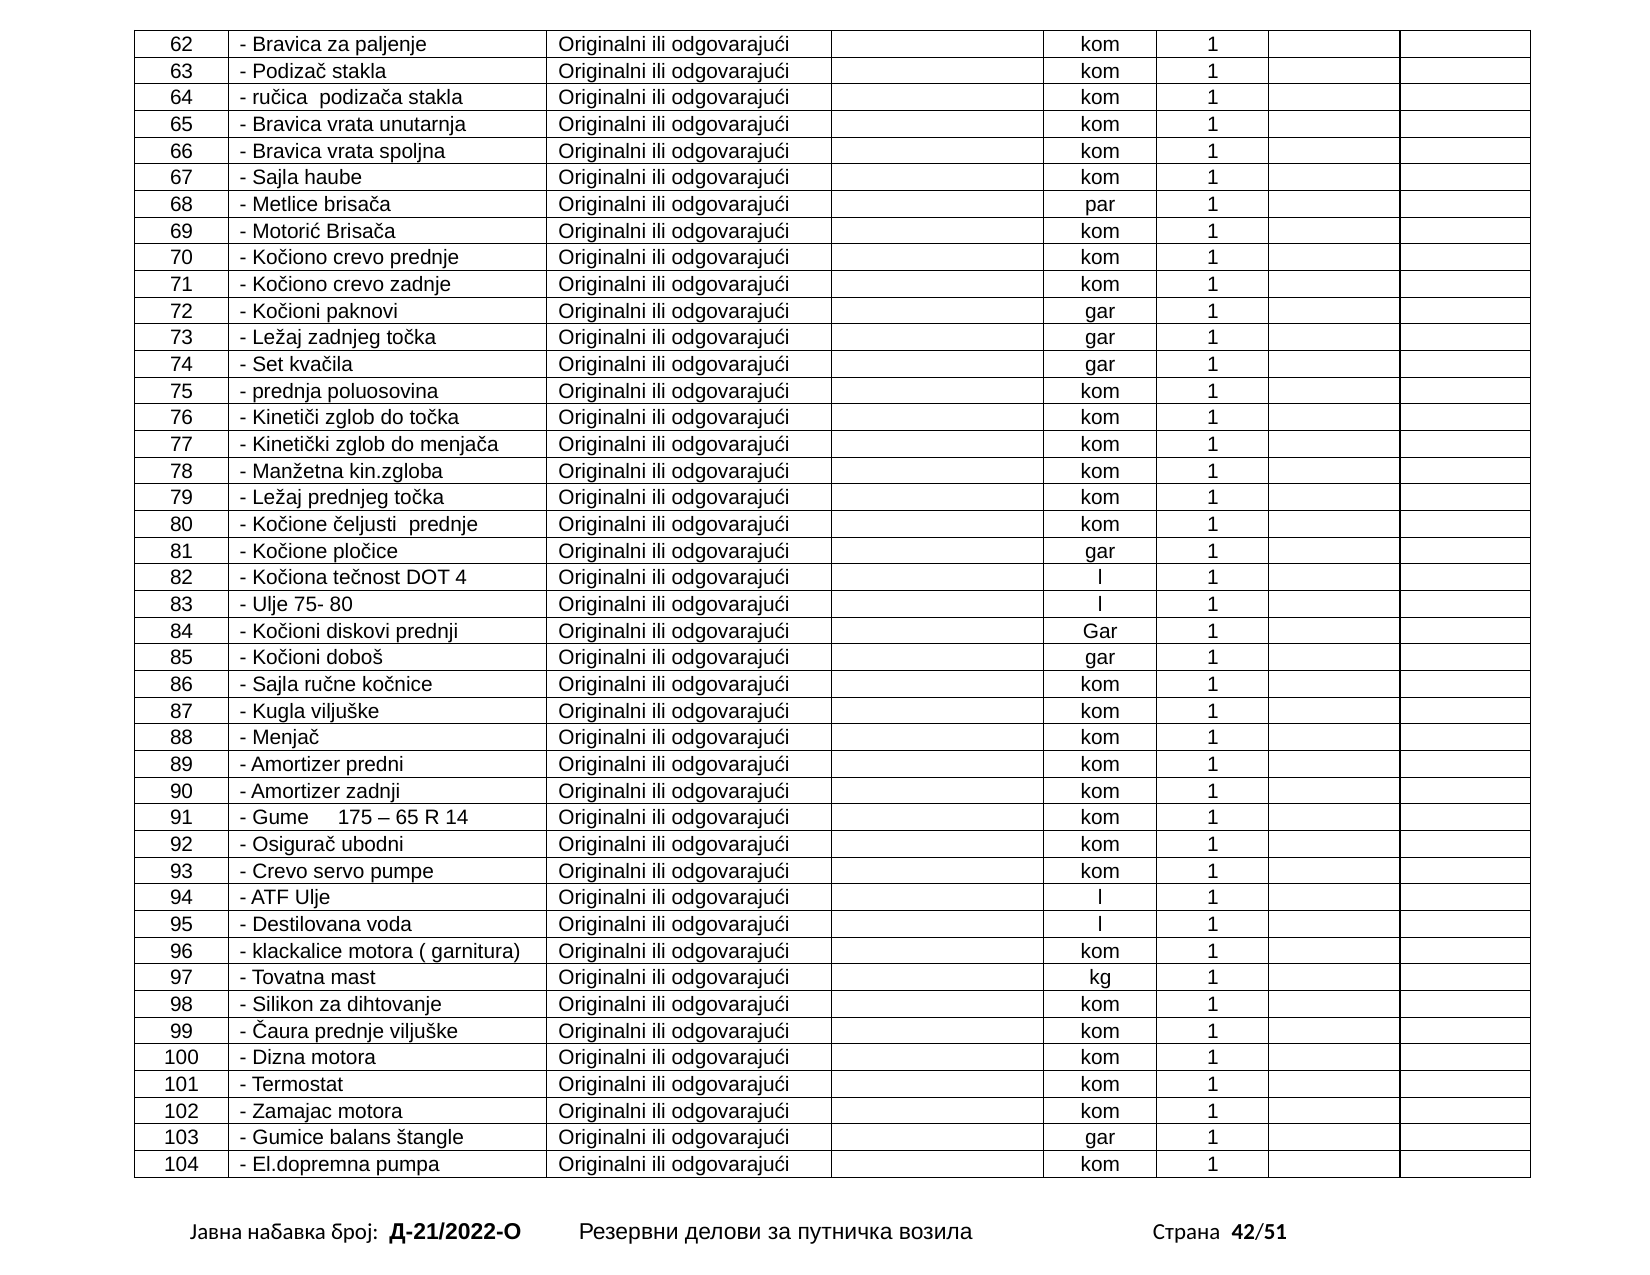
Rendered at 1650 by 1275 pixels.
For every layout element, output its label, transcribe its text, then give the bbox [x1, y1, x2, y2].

table_cell gar [1044, 298, 1156, 323]
table_cell [1269, 298, 1399, 323]
table_cell [1401, 431, 1530, 457]
table_cell gar [1044, 351, 1156, 377]
table_cell [1401, 644, 1530, 670]
table_cell [832, 804, 1043, 830]
table_cell 1 [1157, 431, 1268, 457]
table_cell kom [1044, 1151, 1156, 1177]
table_cell [1401, 1071, 1530, 1097]
table_cell Originalni ili odgovarajući [547, 1151, 831, 1177]
table_cell Originalni ili odgovarajući [547, 804, 831, 830]
table_cell [1269, 724, 1399, 750]
table_cell 1 [1157, 511, 1268, 537]
table_cell - Crevo servo pumpe [229, 858, 546, 883]
table_cell kom [1044, 1098, 1156, 1123]
table_cell [832, 644, 1043, 670]
table_cell 70 [135, 244, 228, 270]
table_cell 1 [1157, 458, 1268, 483]
table_cell Originalni ili odgovarajući [547, 564, 831, 590]
table_cell - Destilovana voda [229, 911, 546, 937]
table_cell 1 [1157, 858, 1268, 883]
table_cell - Metlice brisača [229, 191, 546, 217]
table_cell 98 [135, 991, 228, 1017]
table_cell gar [1044, 324, 1156, 350]
table_cell [832, 724, 1043, 750]
table_cell - El.dopremna pumpa [229, 1151, 546, 1177]
table_cell [1401, 218, 1530, 243]
table_cell 1 [1157, 138, 1268, 163]
table_cell - Kočione pločice [229, 538, 546, 563]
table_cell 71 [135, 271, 228, 297]
table_cell kom [1044, 991, 1156, 1017]
table_cell - Termostat [229, 1071, 546, 1097]
table_cell [1401, 991, 1530, 1017]
table_cell kom [1044, 378, 1156, 403]
table_cell Originalni ili odgovarajući [547, 511, 831, 537]
table_cell [1401, 804, 1530, 830]
table_cell 68 [135, 191, 228, 217]
table_cell [1269, 1098, 1399, 1123]
table_cell - Gume 175 – 65 R 14 [229, 804, 546, 830]
table_cell - Gumice balans štangle [229, 1124, 546, 1150]
table_cell [832, 858, 1043, 883]
table_cell [1269, 111, 1399, 137]
table_cell [1401, 244, 1530, 270]
table_cell 92 [135, 831, 228, 857]
table_cell [1401, 84, 1530, 110]
table_cell [832, 1071, 1043, 1097]
table_cell [1269, 884, 1399, 910]
table_cell [1269, 938, 1399, 963]
table_cell [1401, 724, 1530, 750]
table_cell [832, 484, 1043, 510]
table_cell - Ulje 75- 80 [229, 591, 546, 617]
table_cell 1 [1157, 884, 1268, 910]
table_cell [832, 938, 1043, 963]
table_cell - Dizna motora [229, 1044, 546, 1070]
table_cell kom [1044, 724, 1156, 750]
table_cell [1269, 538, 1399, 563]
table_cell - Bravica vrata spoljna [229, 138, 546, 163]
table_cell [1269, 31, 1399, 57]
table_cell kom [1044, 271, 1156, 297]
table_cell Originalni ili odgovarajući [547, 1098, 831, 1123]
table_cell [832, 991, 1043, 1017]
table_cell 85 [135, 644, 228, 670]
table_cell [1269, 1151, 1399, 1177]
table_cell [1269, 671, 1399, 697]
table_cell [832, 1044, 1043, 1070]
table_cell 1 [1157, 31, 1268, 57]
table_cell [1269, 351, 1399, 377]
table_cell [1269, 964, 1399, 990]
table_cell gar [1044, 538, 1156, 563]
table_cell kom [1044, 58, 1156, 83]
table_cell - Menjač [229, 724, 546, 750]
table_cell [1401, 484, 1530, 510]
table_cell - Kočioni paknovi [229, 298, 546, 323]
table_cell [832, 1018, 1043, 1043]
table_cell [832, 1151, 1043, 1177]
table_cell - Kinetiči zglob do točka [229, 404, 546, 430]
table_cell kom [1044, 111, 1156, 137]
table_cell [832, 84, 1043, 110]
table_cell 1 [1157, 404, 1268, 430]
table_cell Originalni ili odgovarajući [547, 298, 831, 323]
table_cell 1 [1157, 218, 1268, 243]
table_cell [1269, 378, 1399, 403]
table_cell [1269, 804, 1399, 830]
table_cell kg [1044, 964, 1156, 990]
table_cell - Kočiono crevo prednje [229, 244, 546, 270]
table_cell Originalni ili odgovarajući [547, 938, 831, 963]
table_cell 1 [1157, 804, 1268, 830]
table_cell - Kočiona tečnost DOT 4 [229, 564, 546, 590]
table_cell [832, 751, 1043, 777]
table_cell 101 [135, 1071, 228, 1097]
table_cell [1269, 1124, 1399, 1150]
table_cell [832, 591, 1043, 617]
table_cell [1269, 778, 1399, 803]
table_cell 1 [1157, 671, 1268, 697]
table_cell 1 [1157, 84, 1268, 110]
table_cell 86 [135, 671, 228, 697]
table_cell [1269, 1018, 1399, 1043]
table_cell [832, 964, 1043, 990]
table_cell [1269, 84, 1399, 110]
table_cell Originalni ili odgovarajući [547, 538, 831, 563]
table_cell 1 [1157, 1044, 1268, 1070]
table_cell - ATF Ulje [229, 884, 546, 910]
table_cell [1401, 911, 1530, 937]
table_cell 1 [1157, 991, 1268, 1017]
table_cell [1401, 324, 1530, 350]
table_cell [1269, 1071, 1399, 1097]
table_cell Gar [1044, 618, 1156, 643]
table_cell [1401, 1018, 1530, 1043]
table_cell gar [1044, 1124, 1156, 1150]
table_cell [832, 244, 1043, 270]
table_cell 1 [1157, 111, 1268, 137]
table_cell 79 [135, 484, 228, 510]
table_cell 1 [1157, 484, 1268, 510]
table_cell [1401, 1044, 1530, 1070]
table_cell kom [1044, 831, 1156, 857]
table_cell Originalni ili odgovarajući [547, 1124, 831, 1150]
table_cell - Amortizer zadnji [229, 778, 546, 803]
table_cell Originalni ili odgovarajući [547, 404, 831, 430]
table_cell Originalni ili odgovarajući [547, 591, 831, 617]
table_cell [832, 58, 1043, 83]
table_cell 1 [1157, 591, 1268, 617]
table_cell [1401, 111, 1530, 137]
table_cell 1 [1157, 751, 1268, 777]
table_cell 96 [135, 938, 228, 963]
table_cell 103 [135, 1124, 228, 1150]
table_cell [1401, 458, 1530, 483]
table_cell - Bravica vrata unutarnja [229, 111, 546, 137]
table_cell - prednja poluosovina [229, 378, 546, 403]
table_cell - Čaura prednje viljuške [229, 1018, 546, 1043]
table_cell 76 [135, 404, 228, 430]
table_cell l [1044, 591, 1156, 617]
table_cell Originalni ili odgovarajući [547, 964, 831, 990]
table_cell 104 [135, 1151, 228, 1177]
table_cell 1 [1157, 698, 1268, 723]
table_cell 88 [135, 724, 228, 750]
table_cell 1 [1157, 778, 1268, 803]
table_cell [832, 564, 1043, 590]
table_cell Originalni ili odgovarajući [547, 271, 831, 297]
table_cell Originalni ili odgovarajući [547, 218, 831, 243]
table_cell - Kočiono crevo zadnje [229, 271, 546, 297]
table_cell 100 [135, 1044, 228, 1070]
table_cell [832, 271, 1043, 297]
table_cell 94 [135, 884, 228, 910]
table_cell kom [1044, 938, 1156, 963]
table_cell - Kugla viljuške [229, 698, 546, 723]
table_cell [1401, 351, 1530, 377]
table_cell 80 [135, 511, 228, 537]
table_cell - Ležaj zadnjeg točka [229, 324, 546, 350]
table_cell Originalni ili odgovarajući [547, 751, 831, 777]
table_cell [1269, 751, 1399, 777]
table_cell kom [1044, 1071, 1156, 1097]
table_cell kom [1044, 484, 1156, 510]
table_cell kom [1044, 138, 1156, 163]
table_cell 81 [135, 538, 228, 563]
table_cell [832, 911, 1043, 937]
table_cell [1269, 831, 1399, 857]
table_cell Originalni ili odgovarajući [547, 618, 831, 643]
table_cell [1269, 218, 1399, 243]
table_cell [832, 618, 1043, 643]
table_cell [1269, 644, 1399, 670]
table_cell Originalni ili odgovarajući [547, 244, 831, 270]
table_cell [1401, 298, 1530, 323]
table_cell [832, 671, 1043, 697]
table_cell [1401, 1151, 1530, 1177]
table_cell 1 [1157, 298, 1268, 323]
table_cell 66 [135, 138, 228, 163]
table_cell [1401, 58, 1530, 83]
table_cell 1 [1157, 618, 1268, 643]
table_cell [832, 324, 1043, 350]
table_cell [1401, 404, 1530, 430]
table_cell [1269, 164, 1399, 190]
table_cell - Sajla ručne kočnice [229, 671, 546, 697]
table_cell - klackalice motora ( garnitura) [229, 938, 546, 963]
table_cell 74 [135, 351, 228, 377]
table_cell [1269, 191, 1399, 217]
table_cell [1401, 751, 1530, 777]
table_cell [832, 191, 1043, 217]
table_cell [832, 218, 1043, 243]
table_cell 1 [1157, 271, 1268, 297]
table_cell 102 [135, 1098, 228, 1123]
table_cell - Kočione čeljusti prednje [229, 511, 546, 537]
table_cell [832, 1098, 1043, 1123]
table_cell [832, 111, 1043, 137]
table_cell 1 [1157, 564, 1268, 590]
table_cell 82 [135, 564, 228, 590]
table_cell Originalni ili odgovarajući [547, 991, 831, 1017]
table_cell [1269, 458, 1399, 483]
table_cell [1401, 564, 1530, 590]
table_cell kom [1044, 698, 1156, 723]
table_cell - Kočioni diskovi prednji [229, 618, 546, 643]
table_cell - Manžetna kin.zgloba [229, 458, 546, 483]
table_cell 64 [135, 84, 228, 110]
table_cell [1269, 911, 1399, 937]
table_cell [1401, 511, 1530, 537]
table_cell 91 [135, 804, 228, 830]
table_cell 1 [1157, 164, 1268, 190]
table_cell 1 [1157, 378, 1268, 403]
table_cell Originalni ili odgovarajući [547, 858, 831, 883]
table_cell kom [1044, 84, 1156, 110]
table_cell Originalni ili odgovarajući [547, 778, 831, 803]
table_cell - Osigurač ubodni [229, 831, 546, 857]
table_cell Originalni ili odgovarajući [547, 1018, 831, 1043]
table_cell [832, 31, 1043, 57]
table_cell [1269, 564, 1399, 590]
table_cell kom [1044, 431, 1156, 457]
table_cell 90 [135, 778, 228, 803]
table_cell [1269, 138, 1399, 163]
table_cell 1 [1157, 724, 1268, 750]
table_cell 93 [135, 858, 228, 883]
table_cell 95 [135, 911, 228, 937]
table_cell [1401, 938, 1530, 963]
table_cell kom [1044, 31, 1156, 57]
table_cell 84 [135, 618, 228, 643]
table_cell par [1044, 191, 1156, 217]
table_cell 87 [135, 698, 228, 723]
table_cell [1269, 1044, 1399, 1070]
table_cell - Motorić Brisača [229, 218, 546, 243]
table_cell 97 [135, 964, 228, 990]
table_cell - Tovatna mast [229, 964, 546, 990]
table_cell kom [1044, 778, 1156, 803]
table_cell [1401, 164, 1530, 190]
table_cell [1401, 1124, 1530, 1150]
table_cell [1401, 591, 1530, 617]
table_cell 1 [1157, 1018, 1268, 1043]
table_cell gar [1044, 644, 1156, 670]
table_cell [1401, 191, 1530, 217]
table_cell 1 [1157, 538, 1268, 563]
table_cell 72 [135, 298, 228, 323]
table_cell Originalni ili odgovarajući [547, 31, 831, 57]
table_cell Originalni ili odgovarajući [547, 351, 831, 377]
table_cell [1401, 1098, 1530, 1123]
table_cell Originalni ili odgovarajući [547, 84, 831, 110]
table_cell [1269, 858, 1399, 883]
table_cell - ručica podizača stakla [229, 84, 546, 110]
table_cell Originalni ili odgovarajući [547, 671, 831, 697]
table_cell [1269, 484, 1399, 510]
table_cell l [1044, 564, 1156, 590]
table_cell [1269, 244, 1399, 270]
table_cell [1269, 618, 1399, 643]
table_cell Originalni ili odgovarajući [547, 884, 831, 910]
table_cell Originalni ili odgovarajući [547, 911, 831, 937]
table_cell kom [1044, 164, 1156, 190]
table_cell [1269, 511, 1399, 537]
table_cell Originalni ili odgovarajući [547, 324, 831, 350]
table_cell [1269, 58, 1399, 83]
table_cell 69 [135, 218, 228, 243]
table_cell [1269, 431, 1399, 457]
table_cell 1 [1157, 351, 1268, 377]
table_cell kom [1044, 244, 1156, 270]
table_cell [1401, 538, 1530, 563]
table_cell Originalni ili odgovarajući [547, 191, 831, 217]
table_cell kom [1044, 751, 1156, 777]
table_cell [832, 831, 1043, 857]
table_cell [832, 538, 1043, 563]
table_cell - Ležaj prednjeg točka [229, 484, 546, 510]
table_cell [1269, 991, 1399, 1017]
table_cell 75 [135, 378, 228, 403]
table_cell kom [1044, 1018, 1156, 1043]
table_cell [1401, 831, 1530, 857]
table_cell [832, 164, 1043, 190]
table_cell kom [1044, 858, 1156, 883]
table_cell [1401, 271, 1530, 297]
table_cell [1269, 591, 1399, 617]
table_cell Originalni ili odgovarajući [547, 164, 831, 190]
table_cell Originalni ili odgovarajući [547, 698, 831, 723]
table_cell Originalni ili odgovarajući [547, 1071, 831, 1097]
table_cell Originalni ili odgovarajući [547, 431, 831, 457]
table_cell 99 [135, 1018, 228, 1043]
table_cell Originalni ili odgovarajući [547, 484, 831, 510]
table_cell [832, 698, 1043, 723]
table_cell kom [1044, 671, 1156, 697]
table_cell - Kočioni doboš [229, 644, 546, 670]
table_cell [832, 138, 1043, 163]
table_cell [1401, 31, 1530, 57]
table_cell [1401, 884, 1530, 910]
table_cell 1 [1157, 1071, 1268, 1097]
table_cell [1269, 698, 1399, 723]
table_cell kom [1044, 511, 1156, 537]
table_cell 1 [1157, 324, 1268, 350]
table_cell [1401, 778, 1530, 803]
table_cell l [1044, 884, 1156, 910]
table_cell Originalni ili odgovarajući [547, 378, 831, 403]
table_cell 65 [135, 111, 228, 137]
table_cell [1401, 378, 1530, 403]
table_cell - Kinetički zglob do menjača [229, 431, 546, 457]
table_cell [1401, 858, 1530, 883]
table_cell 78 [135, 458, 228, 483]
table_cell kom [1044, 458, 1156, 483]
table_cell 89 [135, 751, 228, 777]
table_cell 67 [135, 164, 228, 190]
table_cell [832, 511, 1043, 537]
table_cell [1401, 618, 1530, 643]
table_cell 1 [1157, 1098, 1268, 1123]
table_cell Originalni ili odgovarajući [547, 58, 831, 83]
table_cell [1401, 138, 1530, 163]
table_cell - Zamajac motora [229, 1098, 546, 1123]
table_cell [832, 431, 1043, 457]
table_cell [832, 458, 1043, 483]
table_cell - Bravica za paljenje [229, 31, 546, 57]
table_cell Originalni ili odgovarajući [547, 831, 831, 857]
table_cell [832, 778, 1043, 803]
table_cell kom [1044, 1044, 1156, 1070]
table_cell - Podizač stakla [229, 58, 546, 83]
table_cell [1401, 964, 1530, 990]
table_cell [1401, 698, 1530, 723]
table_cell - Silikon za dihtovanje [229, 991, 546, 1017]
table_cell 83 [135, 591, 228, 617]
table_cell kom [1044, 404, 1156, 430]
table_cell [1269, 324, 1399, 350]
table_cell [832, 351, 1043, 377]
table_cell 1 [1157, 831, 1268, 857]
table_cell 1 [1157, 58, 1268, 83]
table_cell [832, 298, 1043, 323]
table_cell Originalni ili odgovarajući [547, 458, 831, 483]
table_cell 1 [1157, 191, 1268, 217]
table_cell [1401, 671, 1530, 697]
table_cell 1 [1157, 644, 1268, 670]
table_cell [832, 378, 1043, 403]
table_cell [1269, 404, 1399, 430]
table_cell Originalni ili odgovarajući [547, 111, 831, 137]
table_cell - Sajla haube [229, 164, 546, 190]
table_cell 62 [135, 31, 228, 57]
table_cell [1269, 271, 1399, 297]
table_cell - Amortizer predni [229, 751, 546, 777]
table_cell 1 [1157, 1151, 1268, 1177]
table_cell 1 [1157, 1124, 1268, 1150]
table_cell kom [1044, 218, 1156, 243]
table_cell [832, 1124, 1043, 1150]
table_cell Originalni ili odgovarajući [547, 644, 831, 670]
table_cell [832, 884, 1043, 910]
table_cell [832, 404, 1043, 430]
table_cell Originalni ili odgovarajući [547, 138, 831, 163]
table_cell 63 [135, 58, 228, 83]
table_cell kom [1044, 804, 1156, 830]
table_cell l [1044, 911, 1156, 937]
table_cell - Set kvačila [229, 351, 546, 377]
table_cell 73 [135, 324, 228, 350]
table_cell 77 [135, 431, 228, 457]
table_cell Originalni ili odgovarajući [547, 724, 831, 750]
table_cell 1 [1157, 911, 1268, 937]
table_cell Originalni ili odgovarajući [547, 1044, 831, 1070]
table_cell 1 [1157, 244, 1268, 270]
table_cell 1 [1157, 938, 1268, 963]
table_cell 1 [1157, 964, 1268, 990]
